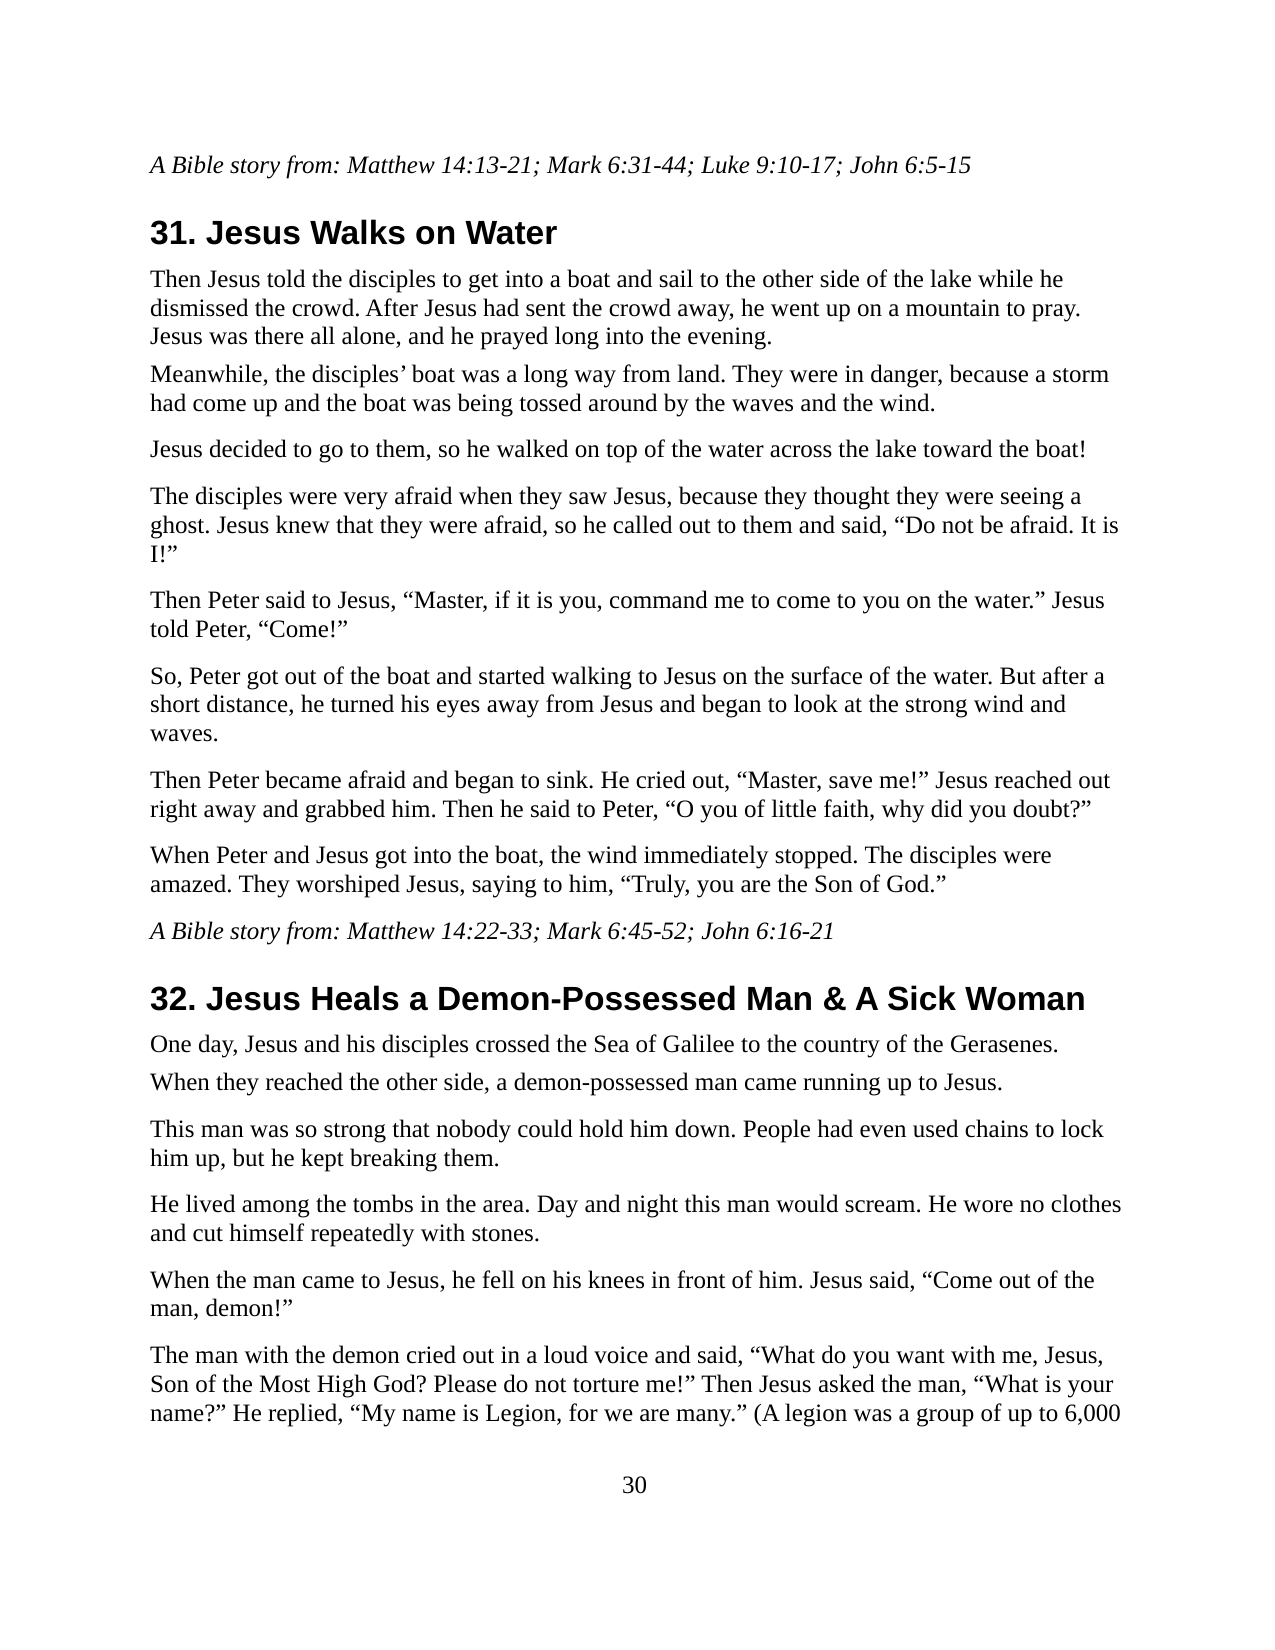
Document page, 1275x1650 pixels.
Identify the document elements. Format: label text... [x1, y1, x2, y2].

subtitle 31. Jesus Walks on Water [150, 213, 1125, 251]
text When the man came to Jesus, he fell on his knees in front of him. Jesus said, “Come out of the man, demon!” [150, 1265, 1125, 1322]
subtitle 32. Jesus Heals a Demon-Possessed Man & A Sick Woman [150, 978, 1125, 1017]
text A Bible story from: Matthew 14:22-33; Mark 6:45-52; John 6:16-21 [150, 916, 1125, 944]
text The disciples were very afraid when they saw Jesus, because they thought they were seeing a ghost. Jesus knew that they were afraid, so he called out to them and said, “Do not be afraid. It is I!” [150, 481, 1125, 567]
text He lived among the tombs in the area. Day and night this man would scream. He wore no clothes and cut himself repeatedly with stones. [150, 1189, 1125, 1247]
text Then Peter said to Jesus, “Master, if it is you, command me to come to you on the water.” Jesus told Peter, “Come!” [150, 585, 1125, 643]
text When Peter and Jesus got into the boat, the wind immediately stopped. The disciples were amazed. They worshiped Jesus, saying to him, “Truly, you are the Son of God.” [150, 840, 1125, 898]
text Then Jesus told the disciples to get into a boat and sail to the other side of the lake while he dismissed the crowd. After Jesus had sent the crowd away, he went up on a mountain to pray. Jesus was there all alone, and he prayed long into the evening. [150, 264, 1125, 350]
text Meanwhile, the disciples’ boat was a long way from land. They were in danger, because a storm had come up and the boat was being tossed around by the waves and the wind. [150, 359, 1125, 417]
text So, Peter got out of the boat and started walking to Jesus on the surface of the water. But after a short distance, he turned his eyes away from Jesus and began to look at the strong wind and waves. [150, 661, 1125, 747]
text When they reached the other side, a demon-possessed man came running up to Jesus. [150, 1067, 1125, 1096]
text This man was so strong that nobody could hold him down. People had even used chains to lock him up, but he kept breaking them. [150, 1114, 1125, 1171]
text Then Peter became afraid and began to sink. He cried out, “Master, save me!” Jesus reached out right away and grabbed him. Then he said to Peter, “O you of little faith, why did you doubt?” [150, 765, 1125, 822]
text A Bible story from: Matthew 14:13-21; Mark 6:31-44; Luke 9:10-17; John 6:5-15 [150, 150, 1125, 179]
text One day, Jesus and his disciples crossed the Sea of Galilee to the country of the Gerasenes. [150, 1029, 1125, 1058]
text The man with the demon cried out in a loud voice and said, “What do you want with me, Jesus, Son of the Most High God? Please do not torture me!” Then Jesus asked the man, “What is your name?” He replied, “My name is Legion, for we are many.” (A legion was a group of up to 6,000 [150, 1340, 1125, 1426]
text Jesus decided to go to them, so he walked on top of the water across the lake toward the boat! [150, 434, 1125, 463]
